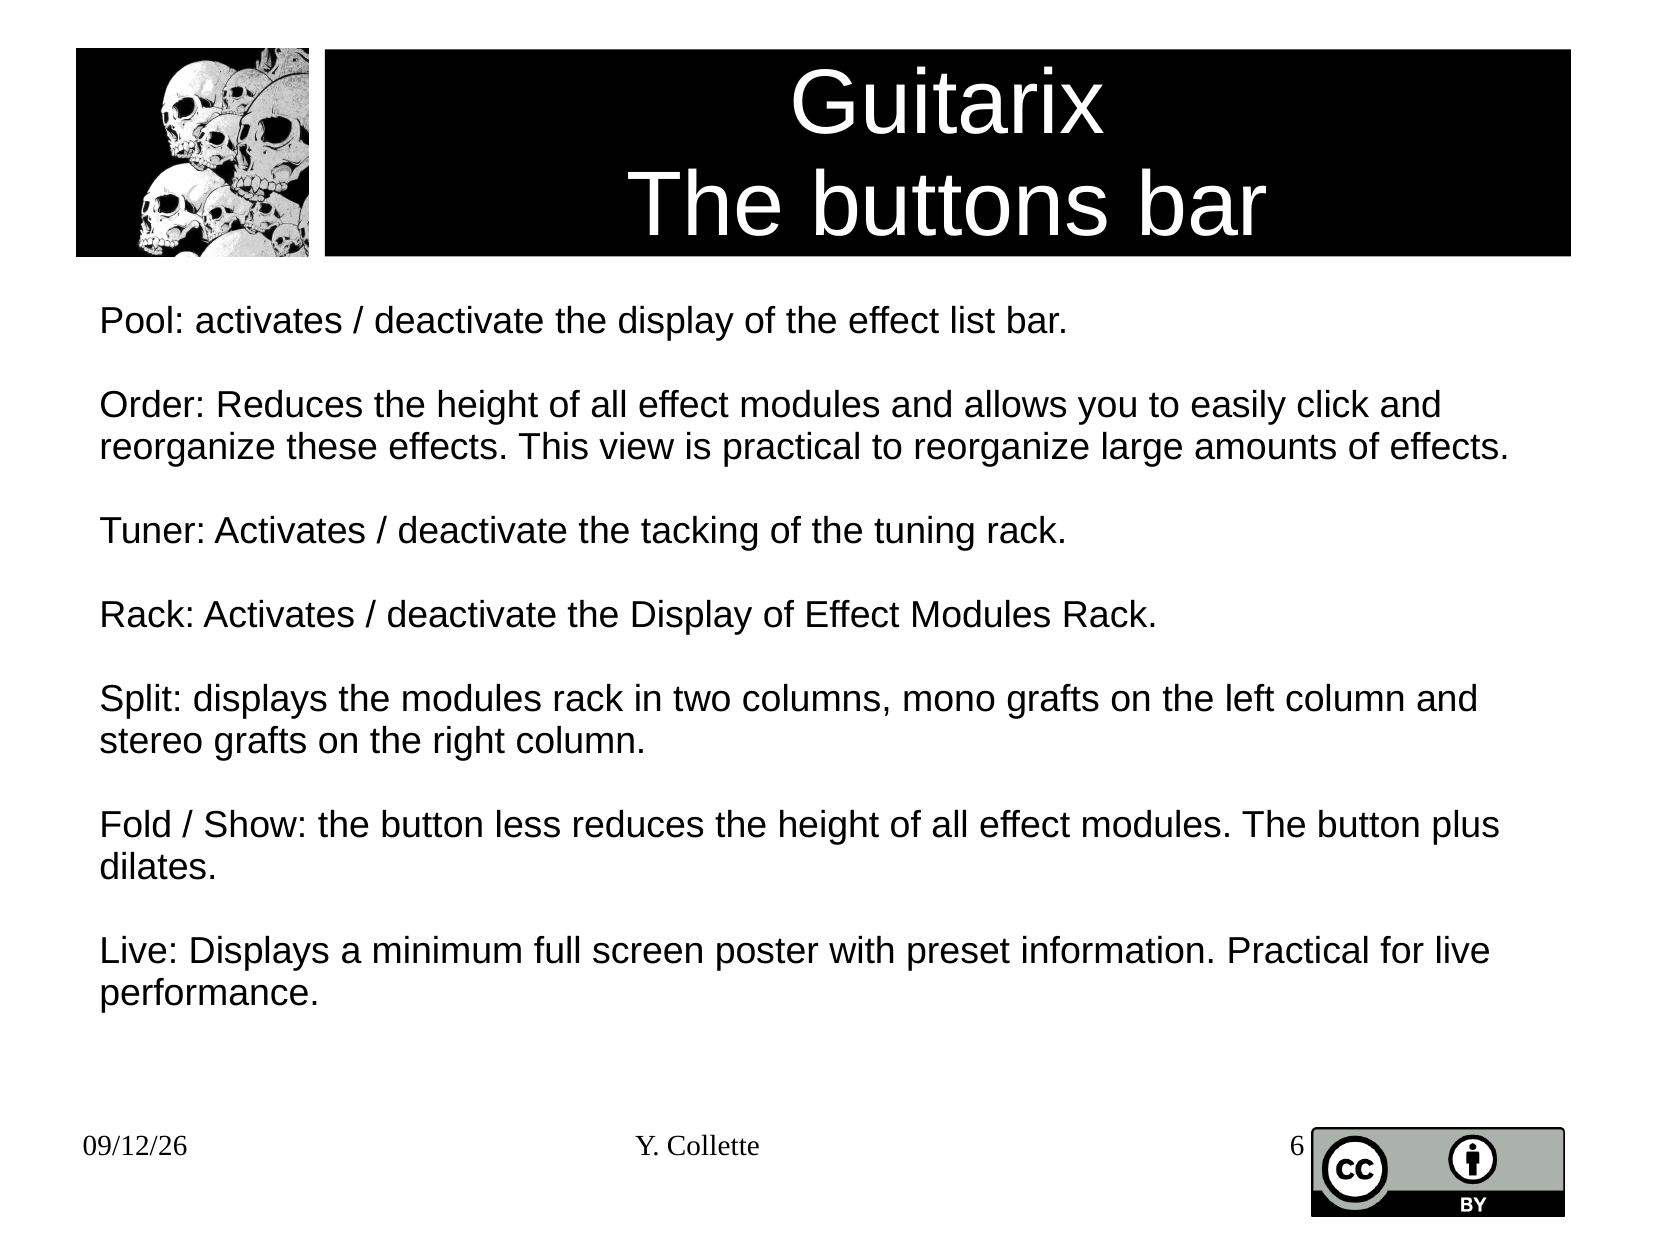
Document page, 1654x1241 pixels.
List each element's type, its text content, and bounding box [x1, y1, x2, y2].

picture [76, 48, 309, 257]
picture [1311, 1127, 1565, 1217]
text_box Pool: activates / deactivate the display of the effect list bar. Order: Reduces the height of all effect modules and allows you to easily click and reorganize these effects. This view is practical to reorganize large amounts of effects. Tuner: Activates / deactivate the tacking of the tuning rack. Rack: Activates / deactivate the Display of Effect Modules Rack. Split: displays the modules rack in two columns, mono grafts on the left column and stereo grafts on the right column. Fold / Show: the button less reduces the height of all effect modules. The button plus dilates. Live: Displays a minimum full screen poster with preset information. Practical for live performance. [84, 291, 1571, 1063]
title Guitarix The buttons bar [324, 49, 1571, 257]
